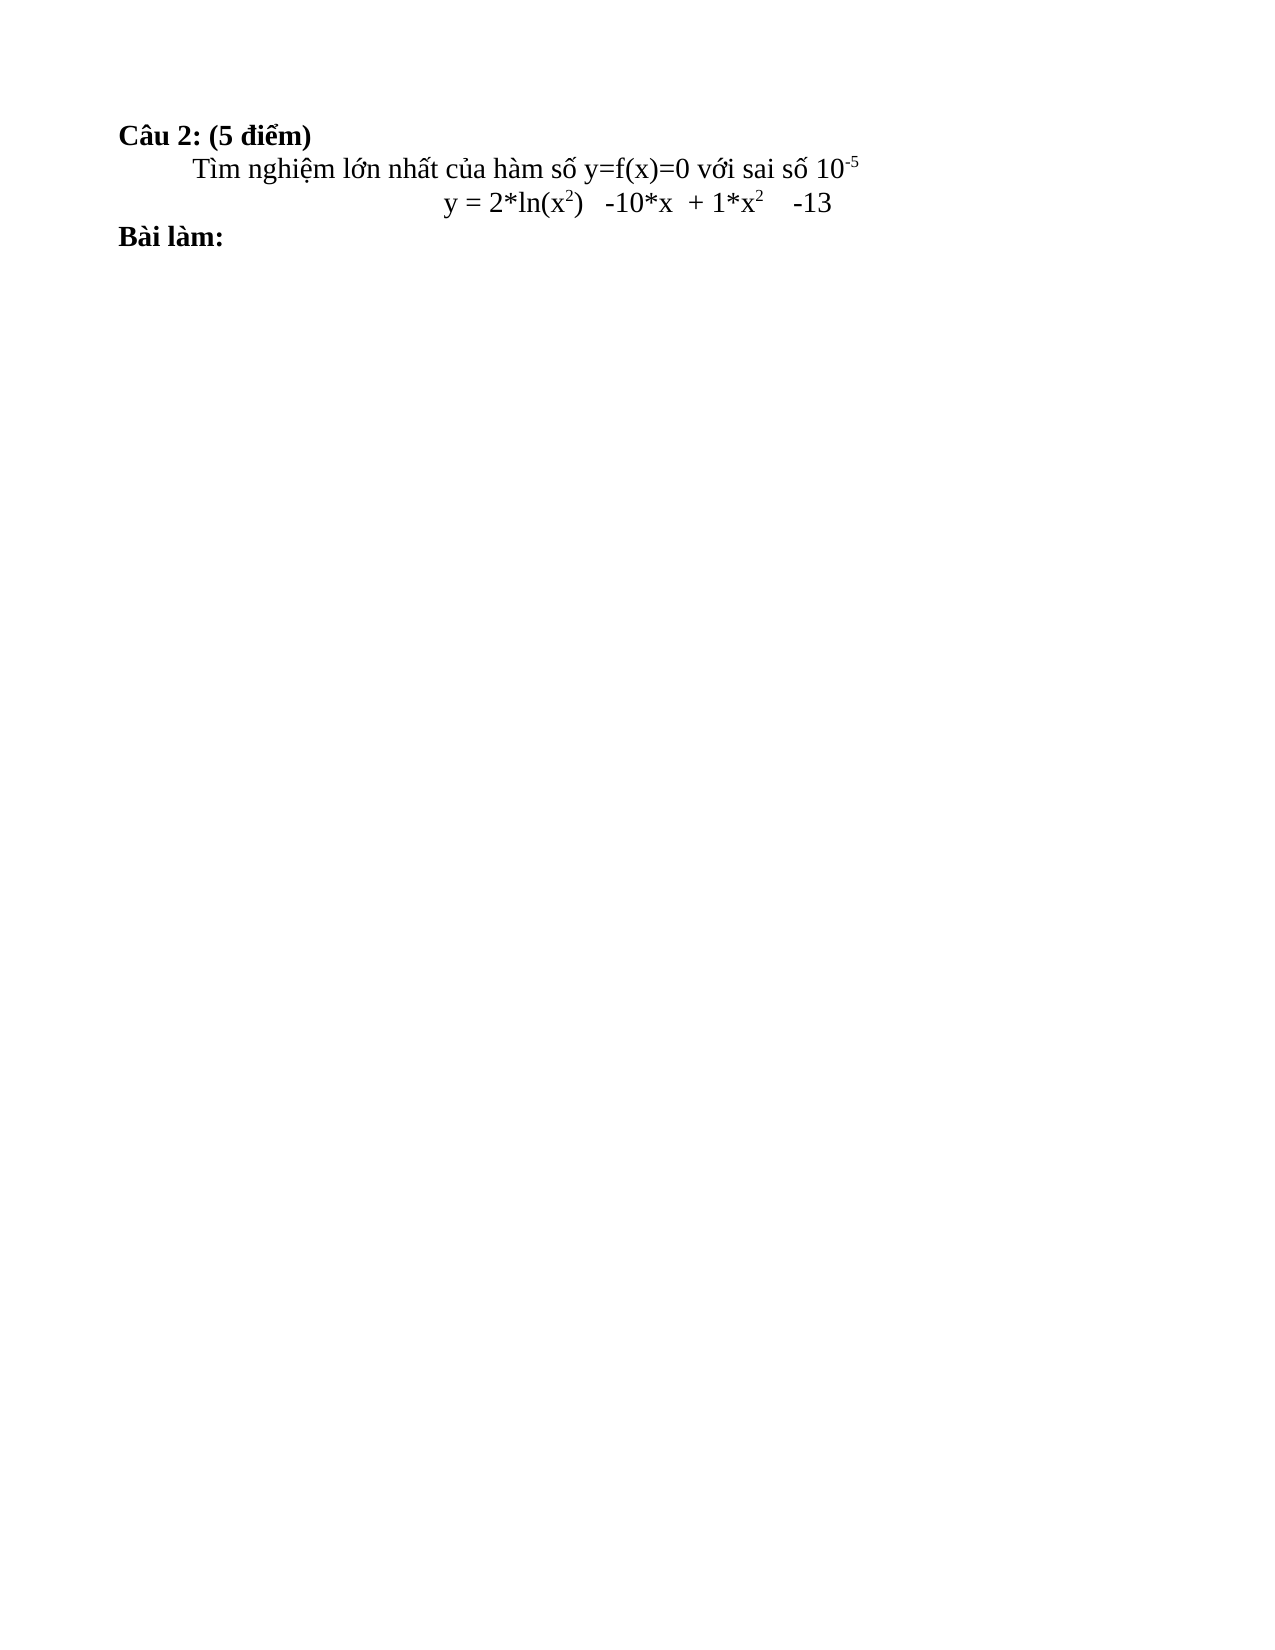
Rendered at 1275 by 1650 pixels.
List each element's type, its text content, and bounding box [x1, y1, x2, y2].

text Tìm nghiệm lớn nhất của hàm số y=f(x)=0 với sai số 10-5 [118, 152, 1157, 185]
text Bài làm: [118, 219, 1157, 252]
text y = 2*ln(x2) -10*x + 1*x2 -13 [118, 185, 1157, 219]
text Câu 2: (5 điểm) [118, 118, 1157, 152]
